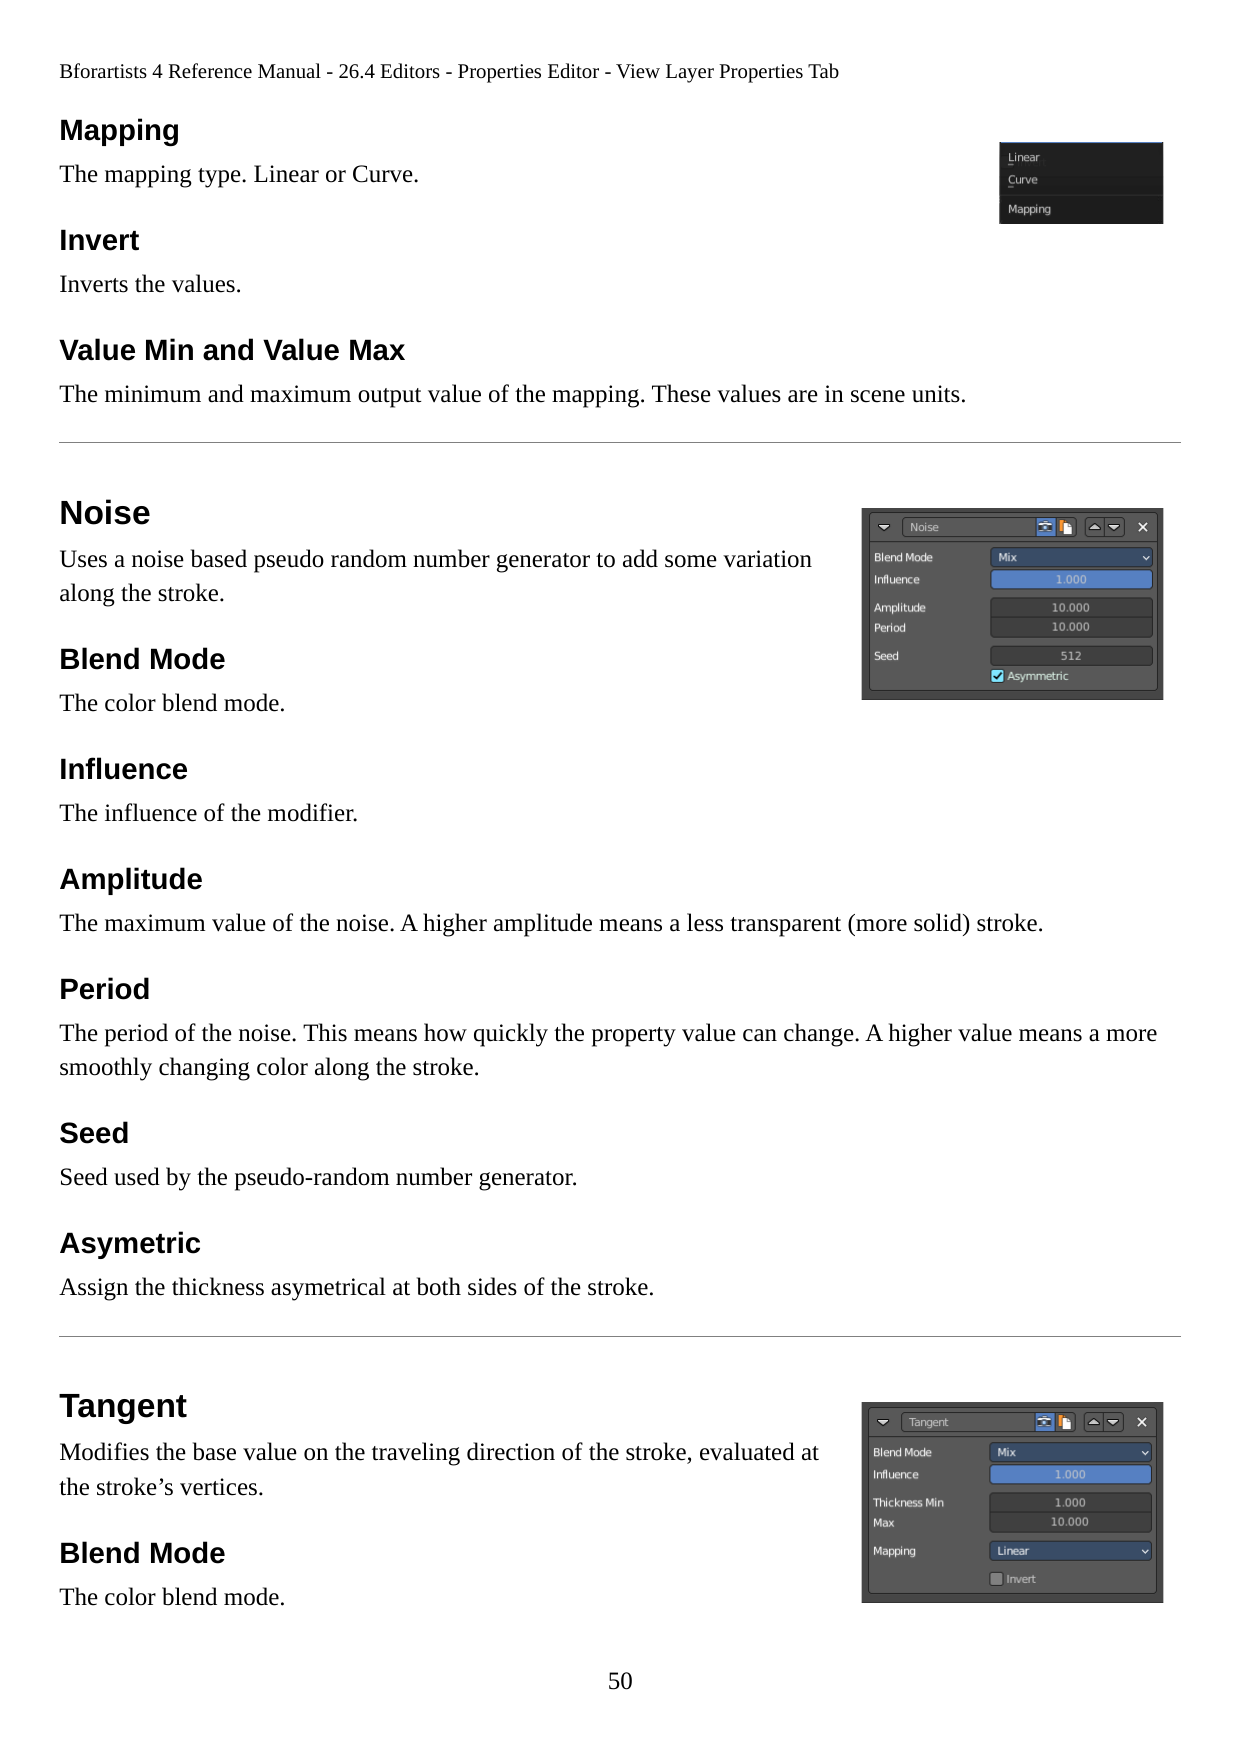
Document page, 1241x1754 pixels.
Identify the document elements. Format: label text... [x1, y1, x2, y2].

text The minimum and maximum output value of the mapping. These values are in scene units. [59, 379, 1181, 407]
text The mapping type. Linear or Curve. [59, 159, 999, 188]
subtitle Invert [59, 222, 1181, 256]
subtitle [1164, 642, 1181, 676]
picture [861, 1402, 1164, 1603]
text The period of the noise. This means how quickly the property value can change. A higher value means a more smoothly changing color along the stroke. [59, 1018, 1181, 1081]
subtitle Seed [59, 1116, 1181, 1150]
text Inverts the values. [59, 269, 1181, 297]
subtitle Amplitude [59, 862, 1181, 896]
text Modifies the base value on the traveling direction of the stroke, evaluated at the stroke’s vertices. [59, 1437, 861, 1501]
text Uses a noise based pseudo random number generator to add some variation along the stroke. [59, 544, 861, 607]
subtitle Noise [59, 493, 1181, 531]
text The color blend mode. [59, 1582, 1181, 1611]
text The color blend mode. [59, 688, 1181, 717]
text Assign the thickness asymetrical at both sides of the stroke. [59, 1272, 1181, 1301]
subtitle Mapping [59, 113, 1181, 146]
subtitle Period [59, 972, 1181, 1005]
text The influence of the modifier. [59, 798, 1181, 827]
subtitle Tangent [59, 1386, 1181, 1425]
subtitle Value Min and Value Max [59, 332, 1181, 366]
subtitle Asymetric [59, 1226, 1181, 1260]
subtitle Blend Mode [59, 642, 861, 676]
picture [999, 142, 1164, 224]
text Seed used by the pseudo-random number generator. [59, 1162, 1181, 1191]
text The maximum value of the noise. A higher amplitude means a less transparent (more solid) stroke. [59, 908, 1181, 937]
subtitle Influence [59, 752, 1181, 786]
subtitle Blend Mode [59, 1536, 861, 1569]
subtitle [1164, 1536, 1181, 1569]
picture [861, 508, 1164, 700]
